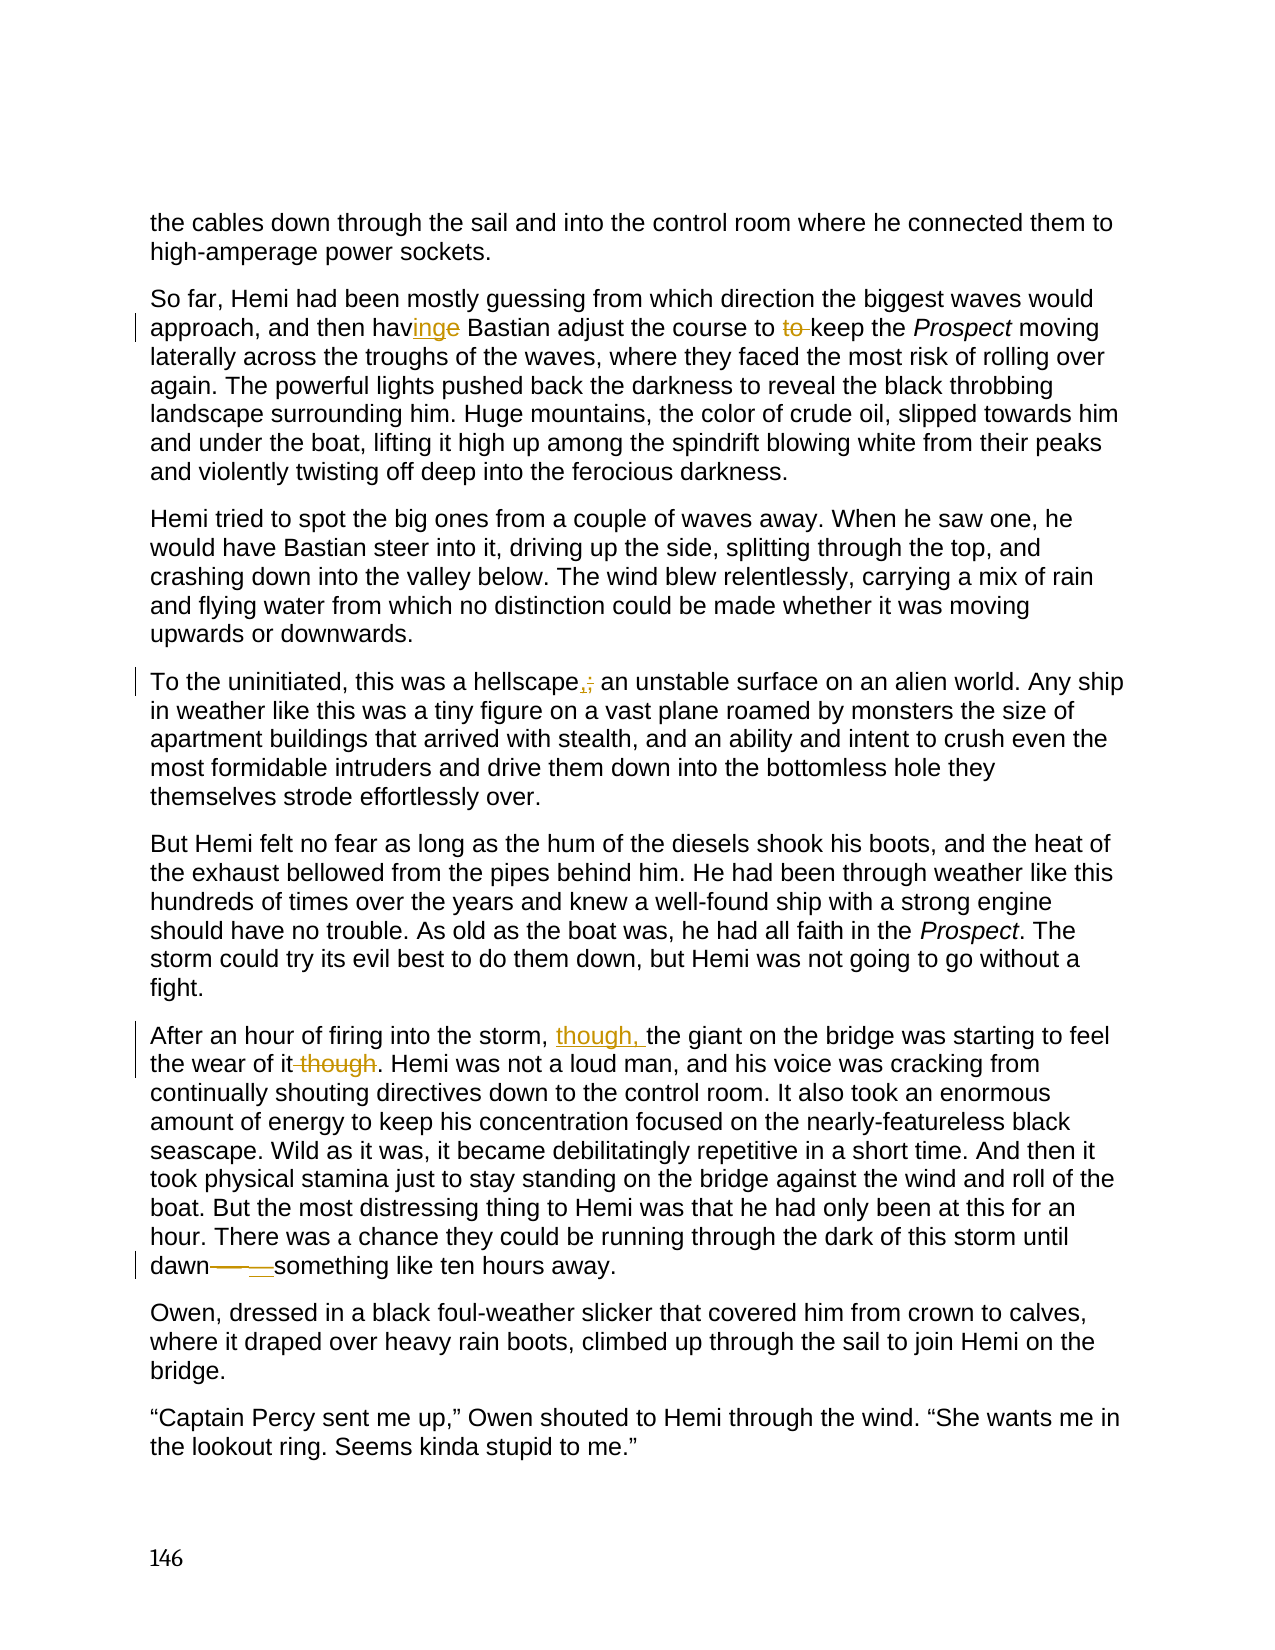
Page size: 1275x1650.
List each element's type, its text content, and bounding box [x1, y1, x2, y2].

text Hemi tried to spot the big ones from a couple of waves away. When he saw one, he would have Bastian steer into it, driving up the side, splitting through the top, and crashing down into the valley below. The wind blew relentlessly, carrying a mix of rain and flying water from which no distinction could be made whether it was moving upwards or downwards. [150, 504, 1125, 648]
text the cables down through the sail and into the control room where he connected them to high-amperage power sockets. [150, 208, 1125, 266]
text After an hour of firing into the storm, though, the giant on the bridge was starting to feel the wear of it. Hemi was not a loud man, and his voice was cracking from continually shouting directives down to the control room. It also took an enormous amount of energy to keep his concentration focused on the nearly-featureless black seascape. Wild as it was, it became debilitatingly repetitive in a short time. And then it took physical stamina just to stay standing on the bridge against the wind and roll of the boat. But the most distressing thing to Hemi was that he had only been at this for an hour. There was a chance they could be running through the dark of this storm until dawn—something like ten hours away. [150, 1021, 1125, 1279]
text So far, Hemi had been mostly guessing from which direction the biggest waves would approach, and then having Bastian adjust the course to keep the Prospect moving laterally across the troughs of the waves, where they faced the most risk of rolling over again. The powerful lights pushed back the darkness to reveal the black throbbing landscape surrounding him. Huge mountains, the color of crude oil, slipped towards him and under the boat, lifting it high up among the spindrift blowing white from their peaks and violently twisting off deep into the ferocious darkness. [150, 284, 1125, 486]
text But Hemi felt no fear as long as the hum of the diesels shook his boots, and the heat of the exhaust bellowed from the pipes behind him. He had been through weather like this hundreds of times over the years and knew a well-found ship with a strong engine should have no trouble. As old as the boat was, he had all faith in the Prospect. The storm could try its evil best to do them down, but Hemi was not going to go without a fight. [150, 829, 1125, 1002]
text Owen, dressed in a black foul-weather slicker that covered him from crown to calves, where it draped over heavy rain boots, climbed up through the sail to join Hemi on the bridge. [150, 1298, 1125, 1384]
text “Captain Percy sent me up,” Owen shouted to Hemi through the wind. “She wants me in the lookout ring. Seems kinda stupid to me.” [150, 1403, 1125, 1461]
text To the uninitiated, this was a hellscape, an unstable surface on an alien world. Any ship in weather like this was a tiny figure on a vast plane roamed by monsters the size of apartment buildings that arrived with stealth, and an ability and intent to crush even the most formidable intruders and drive them down into the bottomless hole they themselves strode effortlessly over. [150, 667, 1125, 811]
